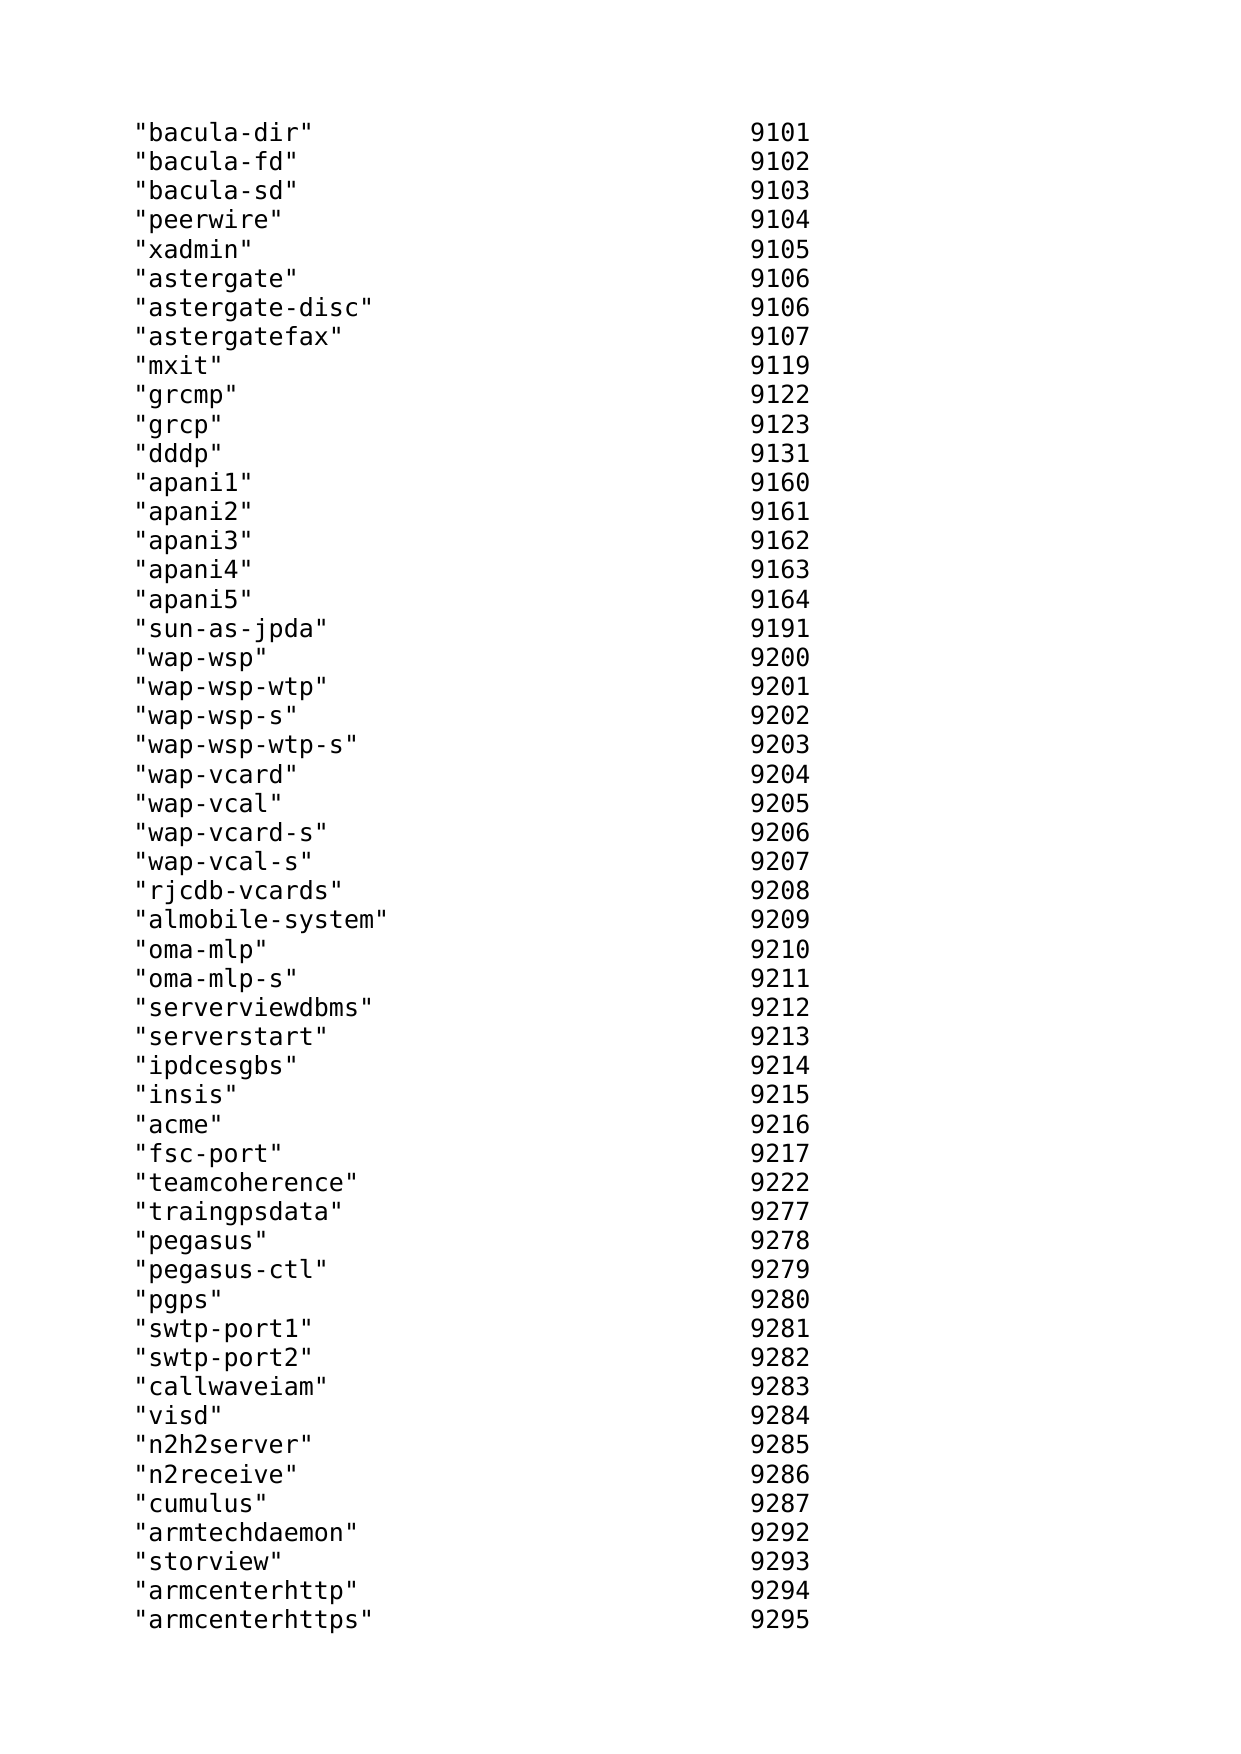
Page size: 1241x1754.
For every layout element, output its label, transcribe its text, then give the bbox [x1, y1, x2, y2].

text "bacula-dir" 9101 "bacula-fd" 9102 "bacula-sd" 9103 "peerwire" 9104 "xadmin" 9105 "astergate" 9106 "astergate-disc" 9106 "astergatefax" 9107 "mxit" 9119 "grcmp" 9122 "grcp" 9123 "dddp" 9131 "apani1" 9160 "apani2" 9161 "apani3" 9162 "apani4" 9163 "apani5" 9164 "sun-as-jpda" 9191 "wap-wsp" 9200 "wap-wsp-wtp" 9201 "wap-wsp-s" 9202 "wap-wsp-wtp-s" 9203 "wap-vcard" 9204 "wap-vcal" 9205 "wap-vcard-s" 9206 "wap-vcal-s" 9207 "rjcdb-vcards" 9208 "almobile-system" 9209 "oma-mlp" 9210 "oma-mlp-s" 9211 "serverviewdbms" 9212 "serverstart" 9213 "ipdcesgbs" 9214 "insis" 9215 "acme" 9216 "fsc-port" 9217 "teamcoherence" 9222 "traingpsdata" 9277 "pegasus" 9278 "pegasus-ctl" 9279 "pgps" 9280 "swtp-port1" 9281 "swtp-port2" 9282 "callwaveiam" 9283 "visd" 9284 "n2h2server" 9285 "n2receive" 9286 "cumulus" 9287 "armtechdaemon" 9292 "storview" 9293 "armcenterhttp" 9294 "armcenterhttps" 9295 [118, 118, 1122, 1635]
